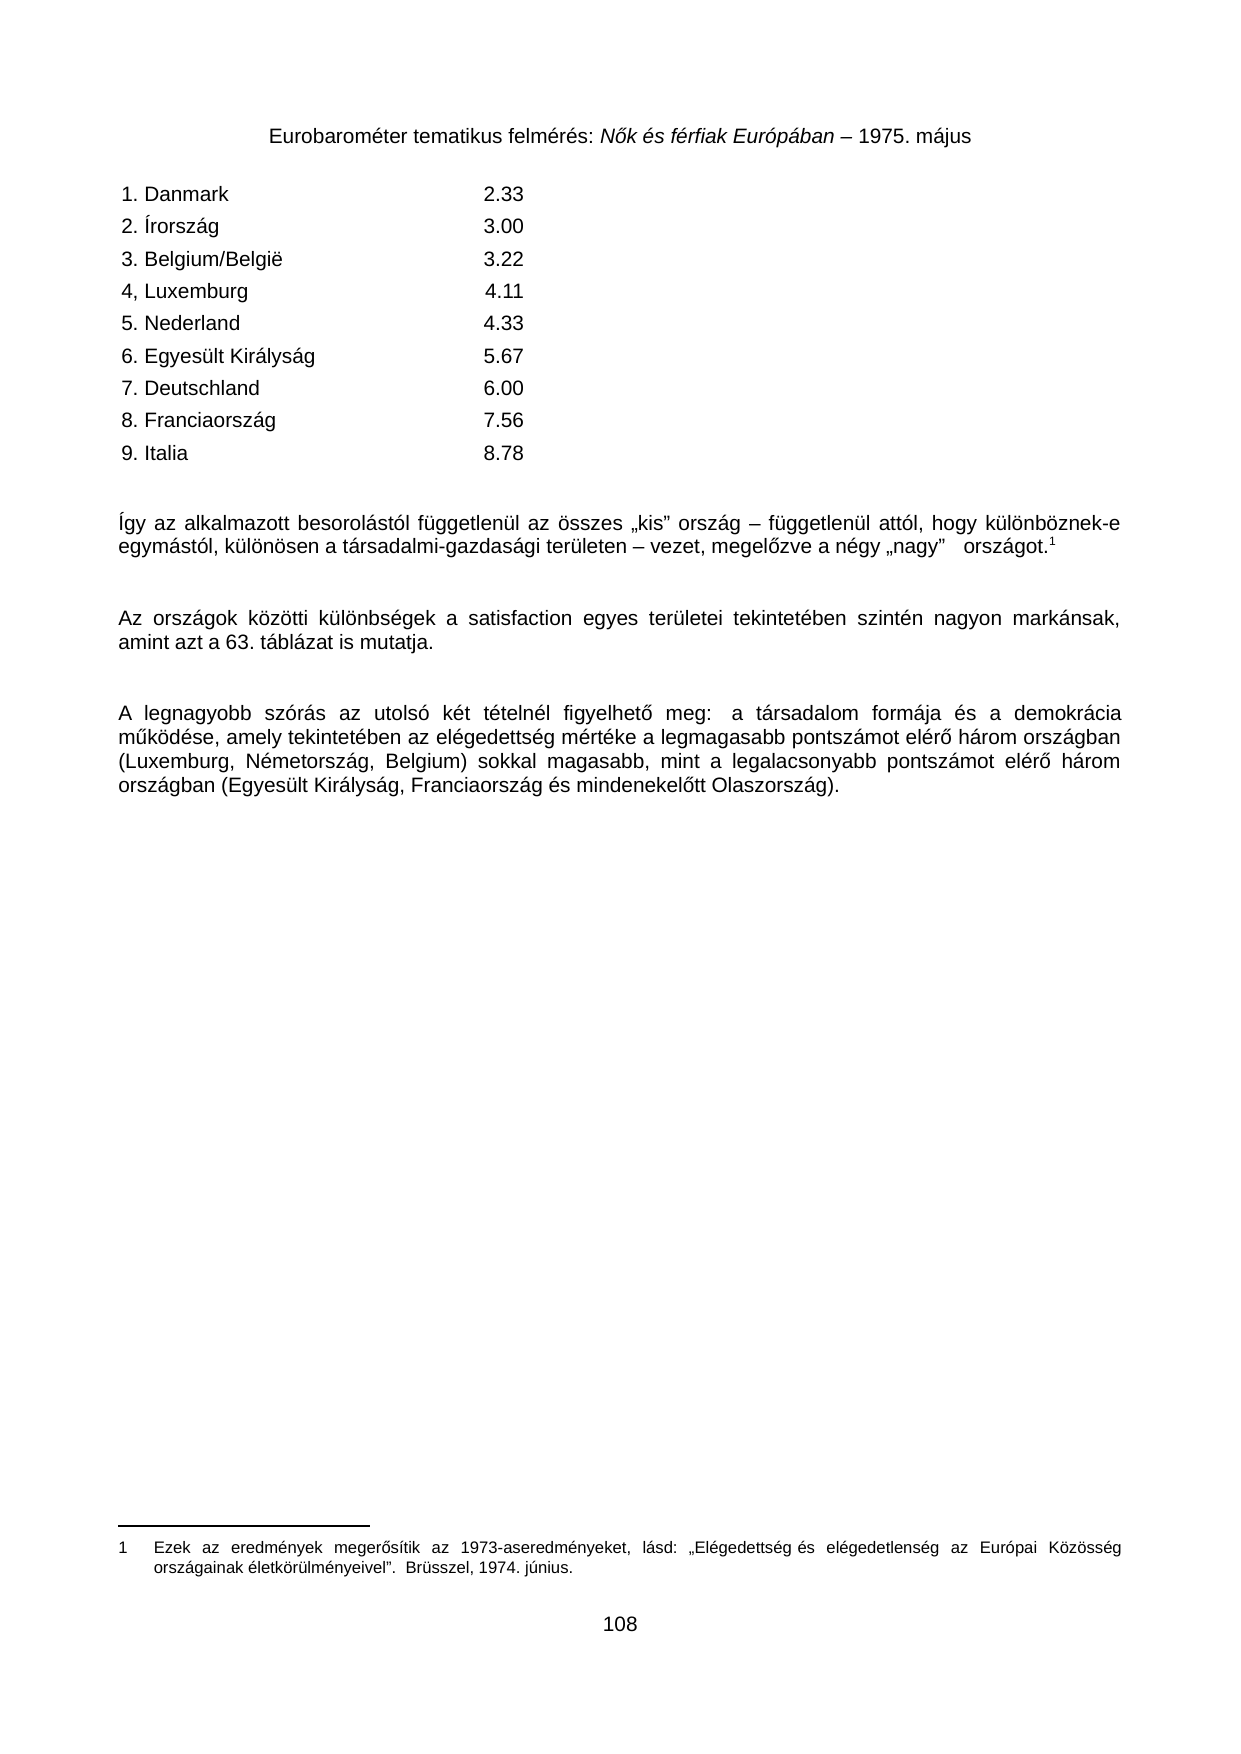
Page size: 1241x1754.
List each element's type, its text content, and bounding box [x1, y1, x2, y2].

table_header 1. Danmark [118, 178, 388, 210]
table_cell 3,00 [388, 210, 527, 242]
table_cell 6. Egyesült Királyság [118, 339, 388, 372]
table_cell 7,56 [388, 404, 527, 437]
table_cell 5. Nederland [118, 307, 388, 339]
table_header 2,33 [388, 178, 527, 210]
table_cell 4,11 [388, 275, 527, 307]
table_cell 3. Belgium/België [118, 242, 388, 274]
table_cell 6,00 [388, 372, 527, 404]
table_cell 3,22 [388, 242, 527, 274]
text Így az alkalmazott besorolástól függetlenül az összes „kis” ország – függetlenül attól, hogy különböznek-e egymástól, különösen a társadalmi-gazdasági területen – vezet, megelőzve a négy „nagy” országot. [118, 510, 1122, 558]
text Az országok közötti különbségek a satisfaction egyes területei tekintetében szintén nagyon markánsak, amint azt a 63. táblázat is mutatja. [118, 606, 1122, 653]
table_cell 2. Írország [118, 210, 388, 242]
text Ezek az eredmények megerősítik az 1973-aseredményeket, lásd: „Elégedettség és elégedetlenség az Európai Közösség országainak életkörülményeivel”. Brüsszel, 1974. június. [118, 1538, 1122, 1577]
text A legnagyobb szórás az utolsó két tételnél figyelhető meg: a társadalom formája és a demokrácia működése, amely tekintetében az elégedettség mértéke a legmagasabb pontszámot elérő három országban (Luxemburg, Németország, Belgium) sokkal magasabb, mint a legalacsonyabb pontszámot elérő három országban (Egyesült Királyság, Franciaország és mindenekelőtt Olaszország). [118, 701, 1122, 797]
table_cell 4,33 [388, 307, 527, 339]
table_cell 8. Franciaország [118, 404, 388, 437]
table_cell 9. Italia [118, 437, 388, 469]
table_cell 4, Luxemburg [118, 275, 388, 307]
table_cell 7. Deutschland [118, 372, 388, 404]
table_cell 8,78 [388, 437, 527, 469]
table_cell 5,67 [388, 339, 527, 372]
